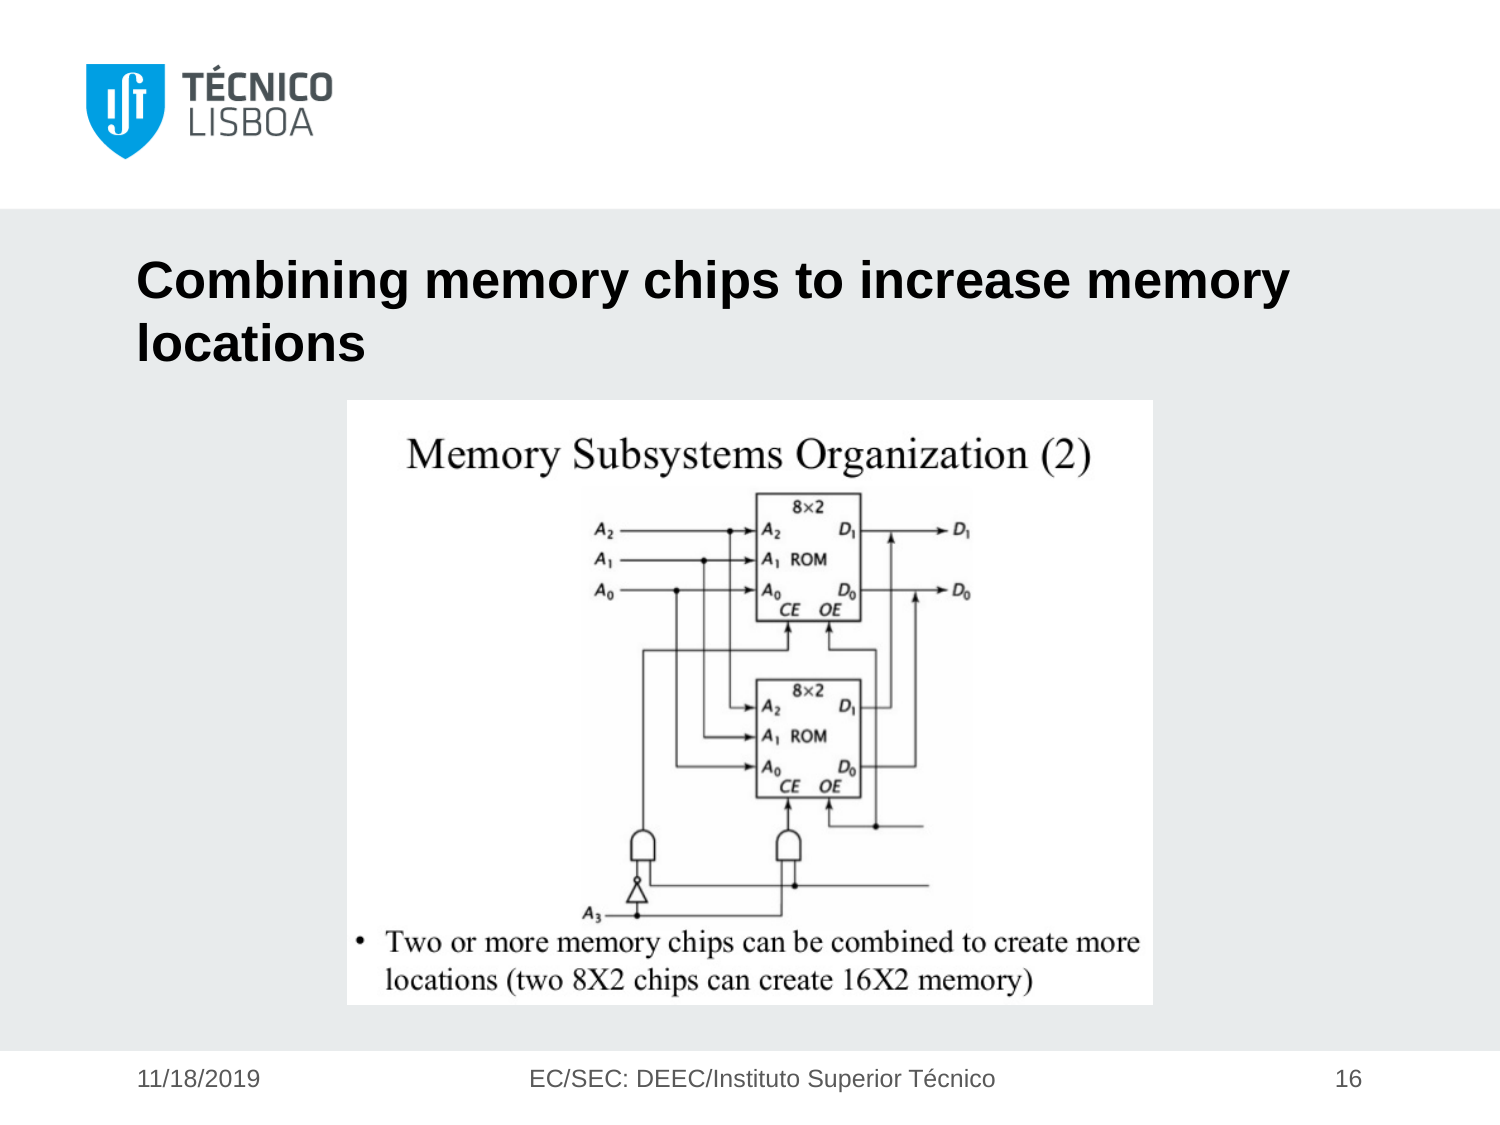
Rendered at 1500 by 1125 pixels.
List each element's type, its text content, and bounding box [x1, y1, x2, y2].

footer EC/SEC: DEEC/Instituto Superior Técnico [512, 1052, 1021, 1103]
slide_number [1077, 1052, 1378, 1103]
title Combining memory chips to increase memory locations [121, 237, 1378, 381]
picture [0, 0, 1500, 1125]
slide_number 11/18/2019 [121, 1052, 425, 1103]
